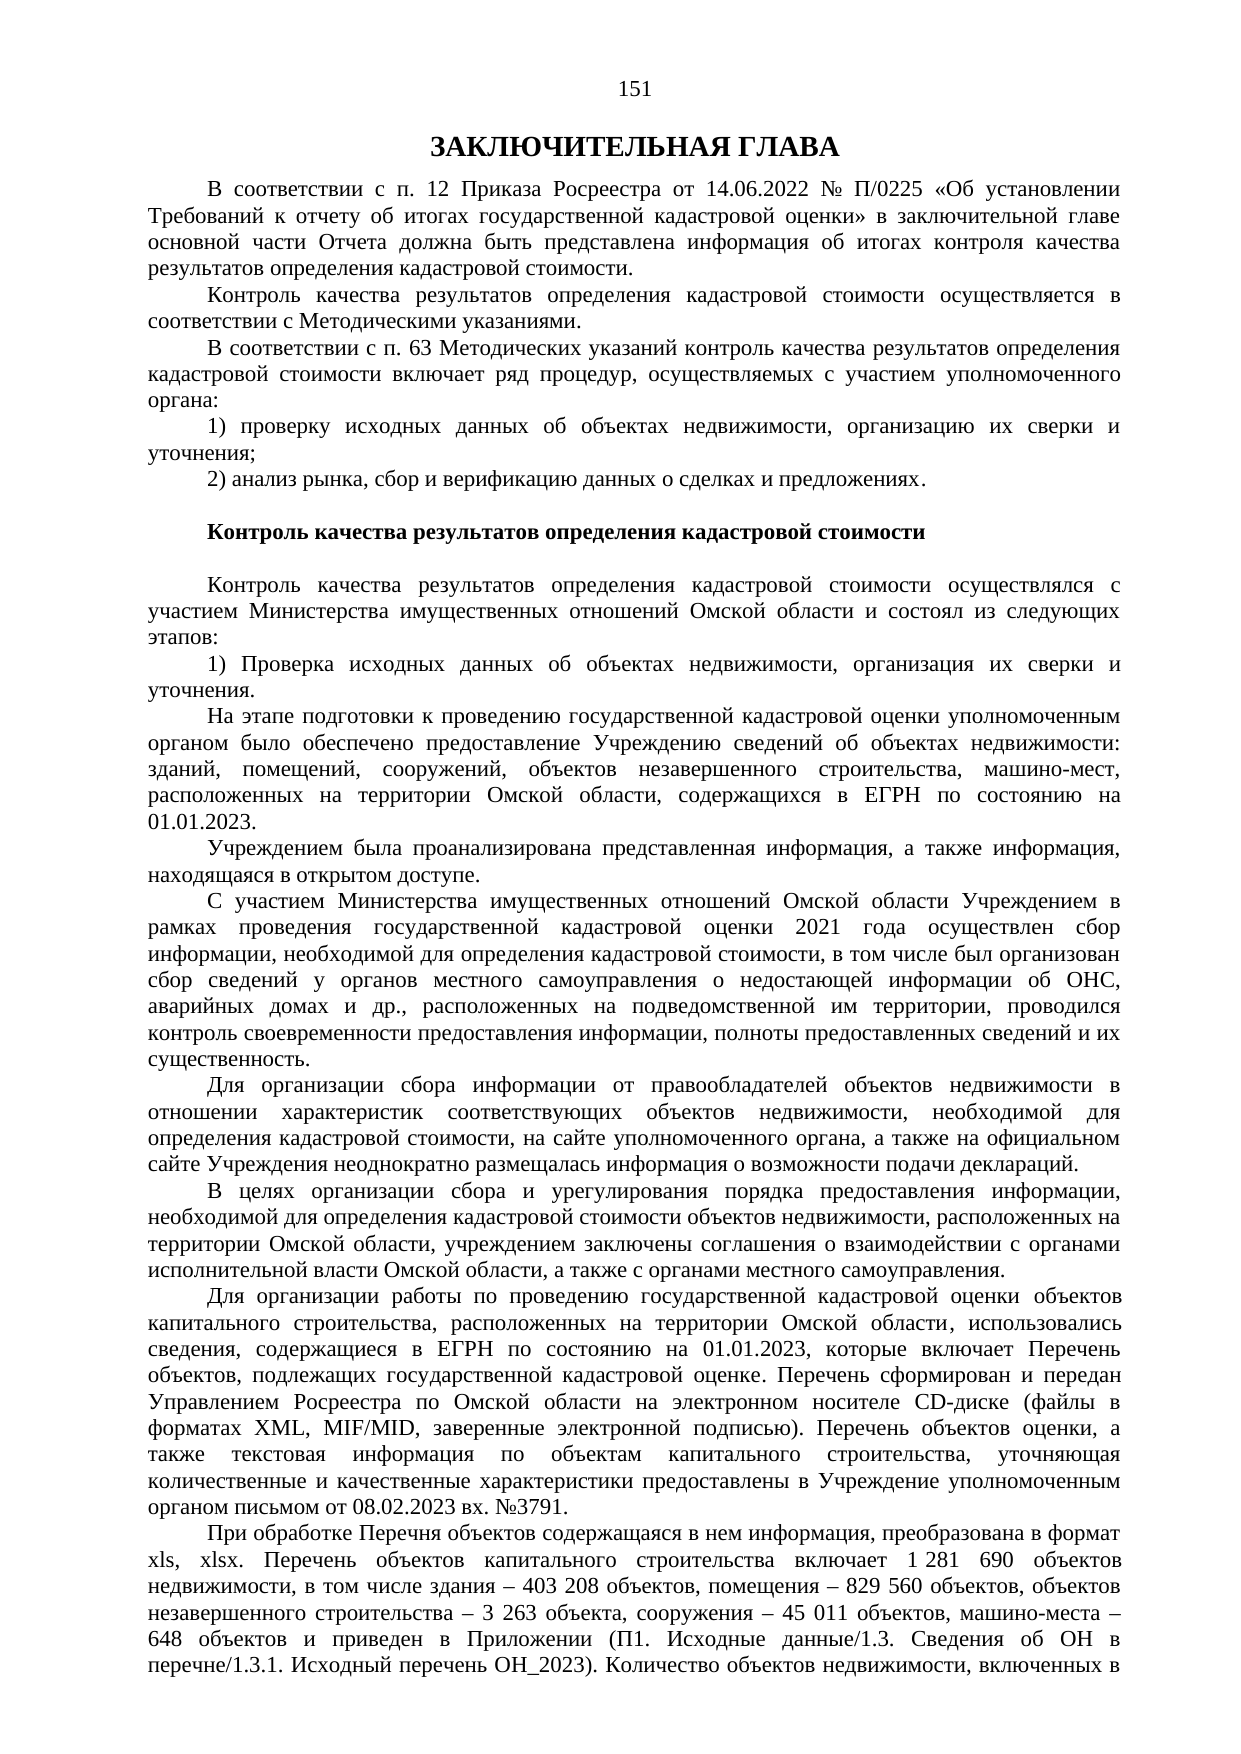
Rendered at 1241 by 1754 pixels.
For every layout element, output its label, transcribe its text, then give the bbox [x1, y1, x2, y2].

text Для организации работы по проведению государственной кадастровой оценки объектов капитального строительства, расположенных на территории Омской области, использовались сведения, содержащиеся в ЕГРН по состоянию на 01.01.2023, которые включает Перечень объектов, подлежащих государственной кадастровой оценке. Перечень сформирован и передан Управлением Росреестра по Омской области на электронном носителе CD-диске (файлы в форматах XML, MIF/MID, заверенные электронной подписью). Перечень объектов оценки, а также текстовая информация по объектам капитального строительства, уточняющая количественные и качественные характеристики предоставлены в Учреждение уполномоченным органом письмом от 08.02.2023 вх. №3791. [148, 1282, 1122, 1519]
text С участием Министерства имущественных отношений Омской области Учреждением в рамках проведения государственной кадастровой оценки 2021 года осуществлен сбор информации, необходимой для определения кадастровой стоимости, в том числе был организован сбор сведений у органов местного самоуправления о недостающей информации об ОНС, аварийных домах и др., расположенных на подведомственной им территории, проводился контроль своевременности предоставления информации, полноты предоставленных сведений и их существенность. [148, 887, 1122, 1071]
text Контроль качества результатов определения кадастровой стоимости осуществлялся с участием Министерства имущественных отношений Омской области и состоял из следующих этапов: [148, 571, 1122, 650]
text При обработке Перечня объектов содержащаяся в нем информация, преобразована в формат xls, xlsx. Перечень объектов капитального строительства включает 1 281 690 объектов недвижимости, в том числе здания – 403 208 объектов, помещения – 829 560 объектов, объектов незавершенного строительства – 3 263 объекта, сооружения – 45 011 объектов, машино-места – 648 объектов и приведен в Приложении (П1. Исходные данные/1.3. Сведения об ОН в перечне/1.3.1. Исходный перечень ОН_2023). Количество объектов недвижимости, включенных в [148, 1519, 1122, 1678]
text 2) анализ рынка, сбор и верификацию данных о сделках и предложениях. [148, 465, 1122, 492]
text Контроль качества результатов определения кадастровой стоимости [207, 518, 1122, 544]
text 1) Проверка исходных данных об объектах недвижимости, организация их сверки и уточнения. [148, 650, 1122, 702]
text 1) проверку исходных данных об объектах недвижимости, организацию их сверки и уточнения; [148, 413, 1122, 465]
text На этапе подготовки к проведению государственной кадастровой оценки уполномоченным органом было обеспечено предоставление Учреждению сведений об объектах недвижимости: зданий, помещений, сооружений, объектов незавершенного строительства, машино-мест, расположенных на территории Омской области, содержащихся в ЕГРН по состоянию на 01.01.2023. [148, 702, 1122, 834]
text Для организации сбора информации от правообладателей объектов недвижимости в отношении характеристик соответствующих объектов недвижимости, необходимой для определения кадастровой стоимости, на сайте уполномоченного органа, а также на официальном сайте Учреждения неоднократно размещалась информация о возможности подачи деклараций. [148, 1071, 1122, 1177]
text В соответствии с п. 63 Методических указаний контроль качества результатов определения кадастровой стоимости включает ряд процедур, осуществляемых с участием уполномоченного органа: [148, 333, 1122, 413]
text В соответствии с п. 12 Приказа Росреестра от 14.06.2022 № П/0225 «Об установлении Требований к отчету об итогах государственной кадастровой оценки» в заключительной главе основной части Отчета должна быть представлена информация об итогах контроля качества результатов определения кадастровой стоимости. [148, 175, 1122, 281]
text В целях организации сбора и урегулирования порядка предоставления информации, необходимой для определения кадастровой стоимости объектов недвижимости, расположенных на территории Омской области, учреждением заключены соглашения о взаимодействии с органами исполнительной власти Омской области, а также с органами местного самоуправления. [148, 1177, 1122, 1282]
text Контроль качества результатов определения кадастровой стоимости осуществляется в соответствии с Методическими указаниями. [148, 281, 1122, 333]
text Учреждением была проанализирована представленная информация, а также информация, находящаяся в открытом доступе. [148, 834, 1122, 887]
subtitle заключительная глава [148, 129, 1122, 163]
